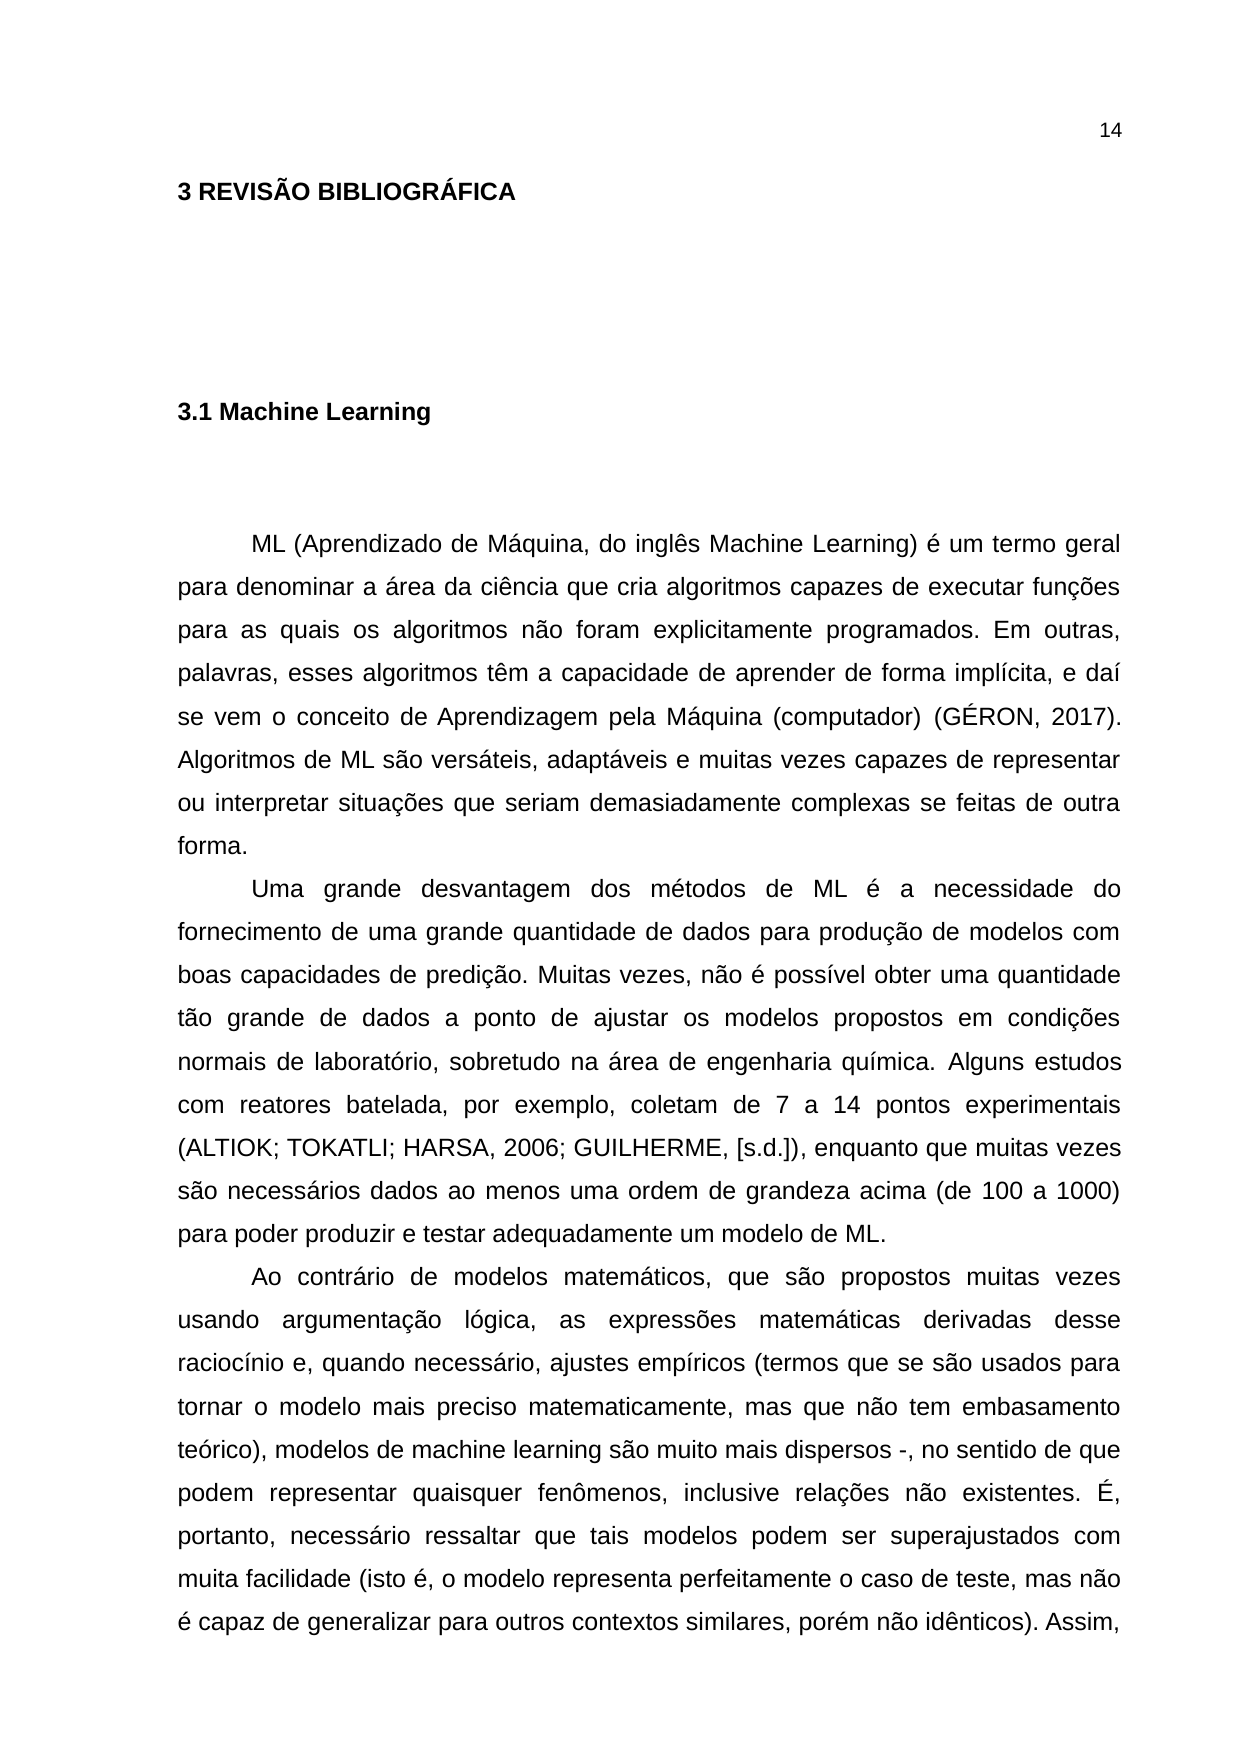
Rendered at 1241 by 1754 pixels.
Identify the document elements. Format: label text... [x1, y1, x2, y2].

text Ao contrário de modelos matemáticos, que são propostos muitas vezes usando argumentação lógica, as expressões matemáticas derivadas desse raciocínio e, quando necessário, ajustes empíricos (termos que se são usados para tornar o modelo mais preciso matematicamente, mas que não tem embasamento teórico), modelos de machine learning são muito mais dispersos -, no sentido de que podem representar quaisquer fenômenos, inclusive relações não existentes. É, portanto, necessário ressaltar que tais modelos podem ser superajustados com muita facilidade (isto é, o modelo representa perfeitamente o caso de teste, mas não é capaz de generalizar para outros contextos similares, porém não idênticos). Assim, [177, 1262, 1122, 1636]
text ML (Aprendizado de Máquina, do inglês Machine Learning) é um termo geral para denominar a área da ciência que cria algoritmos capazes de executar funções para as quais os algoritmos não foram explicitamente programados. Em outras, palavras, esses algoritmos têm a capacidade de aprender de forma implícita, e daí se vem o conceito de Aprendizagem pela Máquina (computador) (GÉRON, 2017). Algoritmos de ML são versáteis, adaptáveis e muitas vezes capazes de representar ou interpretar situações que seriam demasiadamente complexas se feitas de outra forma. [177, 529, 1122, 859]
text Uma grande desvantagem dos métodos de ML é a necessidade do fornecimento de uma grande quantidade de dados para produção de modelos com boas capacidades de predição. Muitas vezes, não é possível obter uma quantidade tão grande de dados a ponto de ajustar os modelos propostos em condições normais de laboratório, sobretudo na área de engenharia química. Alguns estudos com reatores batelada, por exemplo, coletam de 7 a 14 pontos experimentais (ALTIOK; TOKATLI; HARSA, 2006; GUILHERME, [s.d.]), enquanto que muitas vezes são necessários dados ao menos uma ordem de grandeza acima (de 100 a 1000) para poder produzir e testar adequadamente um modelo de ML. [177, 874, 1122, 1248]
subtitle Machine Learning [177, 397, 1122, 426]
subtitle Revisão Bibliográfica [177, 177, 1122, 206]
